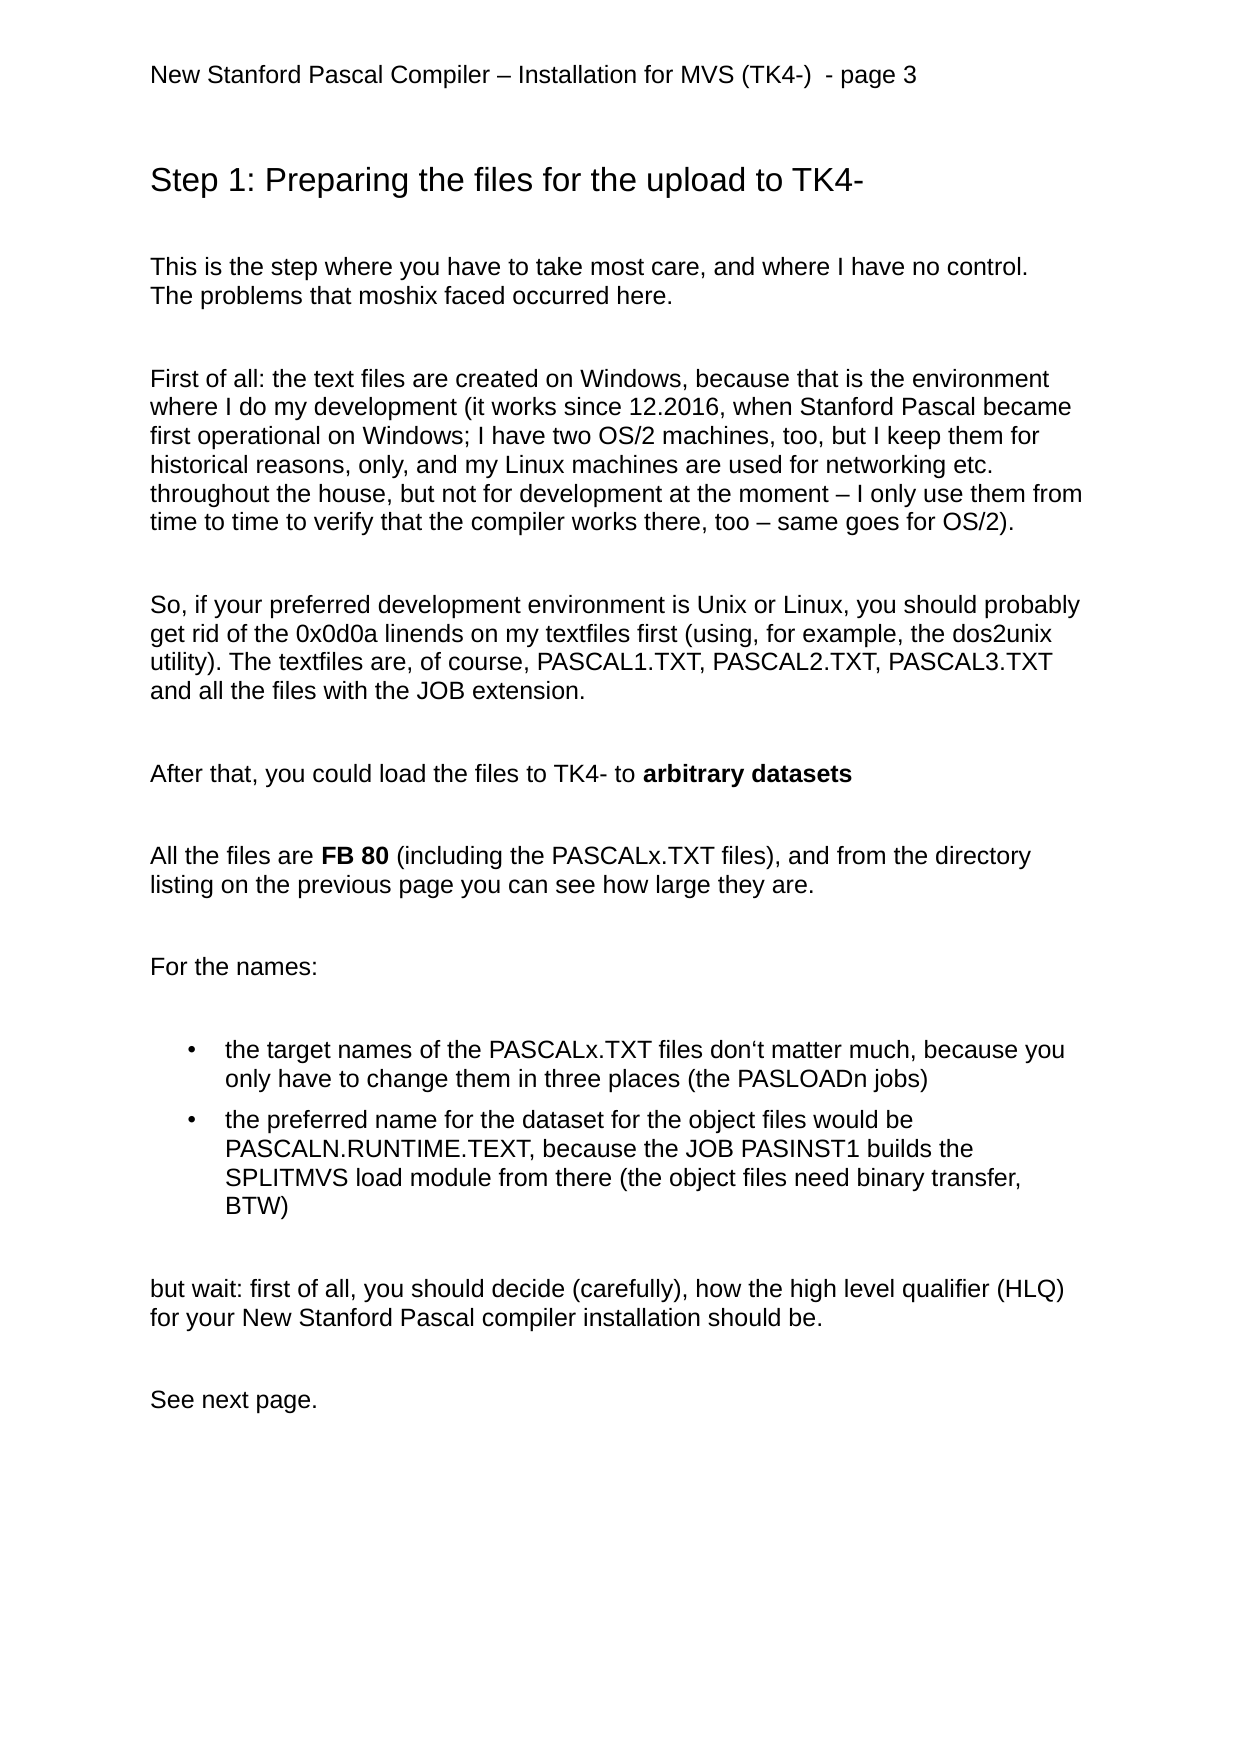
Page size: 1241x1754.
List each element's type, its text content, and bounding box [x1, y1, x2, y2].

text After that, you could load the files to TK4- to arbitrary datasets [150, 758, 1090, 787]
text This is the step where you have to take most care, and where I have no control. The problems that moshix faced occurred here. [150, 252, 1090, 310]
text Step 1: Preparing the files for the upload to TK4- [150, 160, 1090, 198]
list the target names of the PASCALx.TXT files don‘t matter much, because you only have to change them in three places (the PASLOADn jobs) [187, 1035, 1090, 1092]
text For the names: [150, 952, 1090, 981]
text So, if your preferred development environment is Unix or Linux, you should probably get rid of the 0x0d0a linends on my textfiles first (using, for example, the dos2unix utility). The textfiles are, of course, PASCAL1.TXT, PASCAL2.TXT, PASCAL3.TXT and all the files with the JOB extension. [150, 590, 1090, 705]
text See next page. [150, 1385, 1090, 1414]
text but wait: first of all, you should decide (carefully), how the high level qualifier (HLQ) for your New Stanford Pascal compiler installation should be. [150, 1274, 1090, 1331]
list the preferred name for the dataset for the object files would be PASCALN.RUNTIME.TEXT, because the JOB PASINST1 builds the SPLITMVS load module from there (the object files need binary transfer, BTW) [187, 1105, 1090, 1220]
text All the files are FB 80 (including the PASCALx.TXT files), and from the directory listing on the previous page you can see how large they are. [150, 841, 1090, 898]
text First of all: the text files are created on Windows, because that is the environment where I do my development (it works since 12.2016, when Stanford Pascal became first operational on Windows; I have two OS/2 machines, too, but I keep them for historical reasons, only, and my Linux machines are used for networking etc. throughout the house, but not for development at the moment – I only use them from time to time to verify that the compiler works there, too – same goes for OS/2). [150, 363, 1090, 536]
